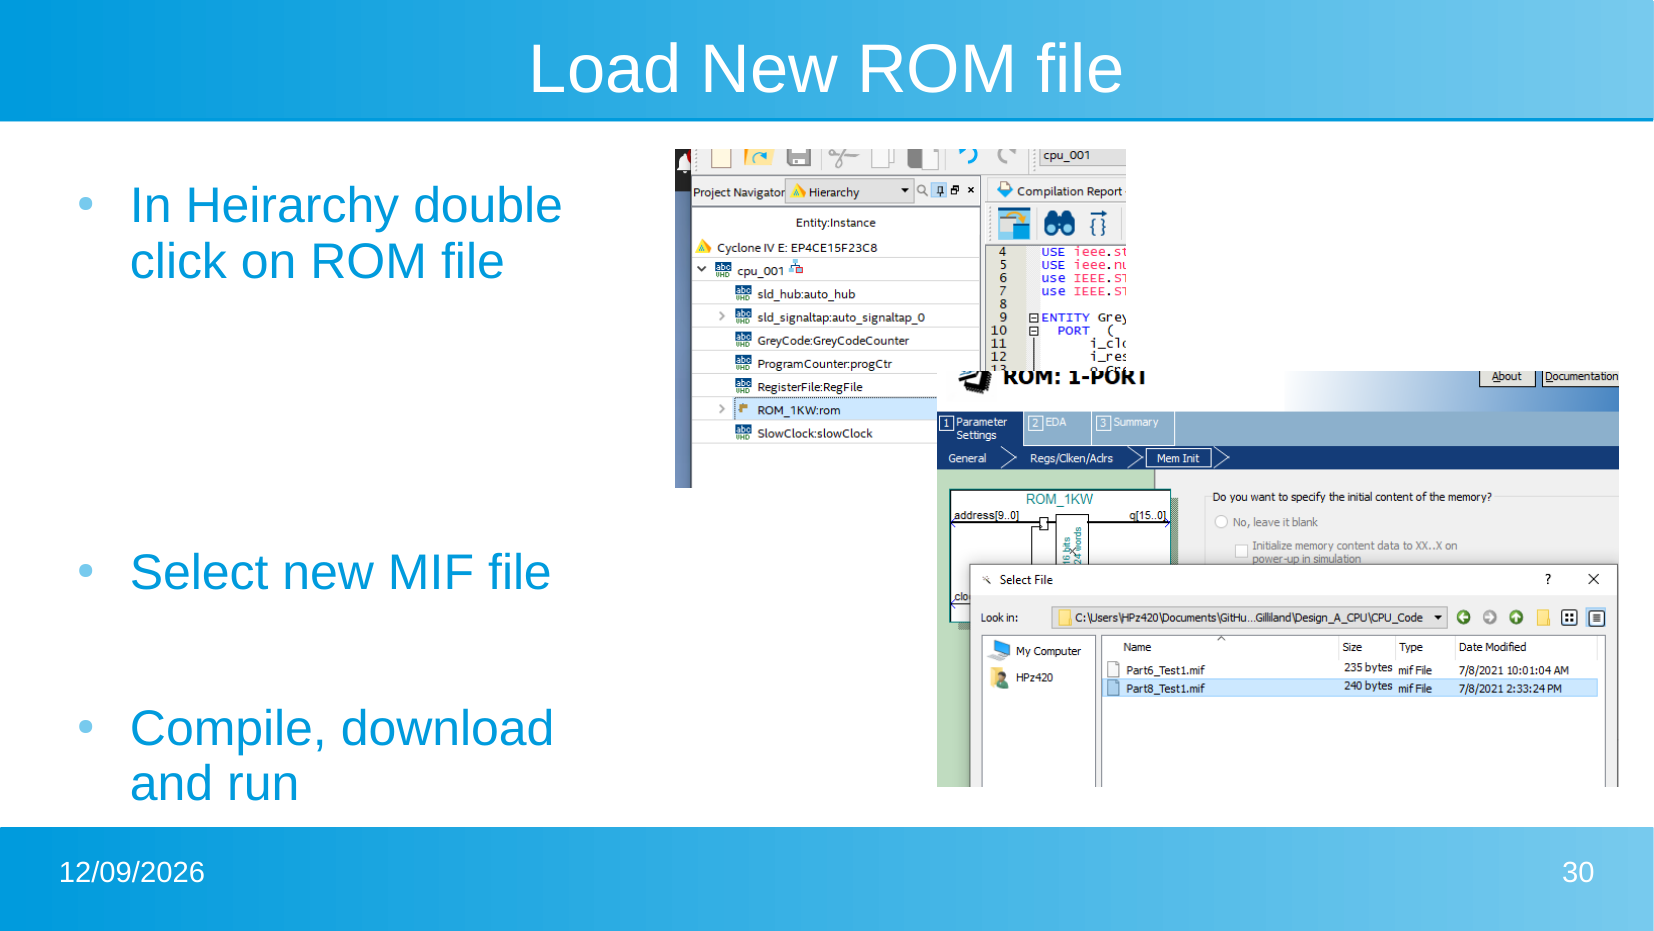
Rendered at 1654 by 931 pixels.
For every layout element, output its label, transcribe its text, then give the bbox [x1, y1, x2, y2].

title Load New ROM file [59, 29, 1595, 108]
picture [675, 149, 1619, 787]
list In Heirarchy double click on ROM file Select new MIF file Compile, download and run [59, 177, 601, 768]
